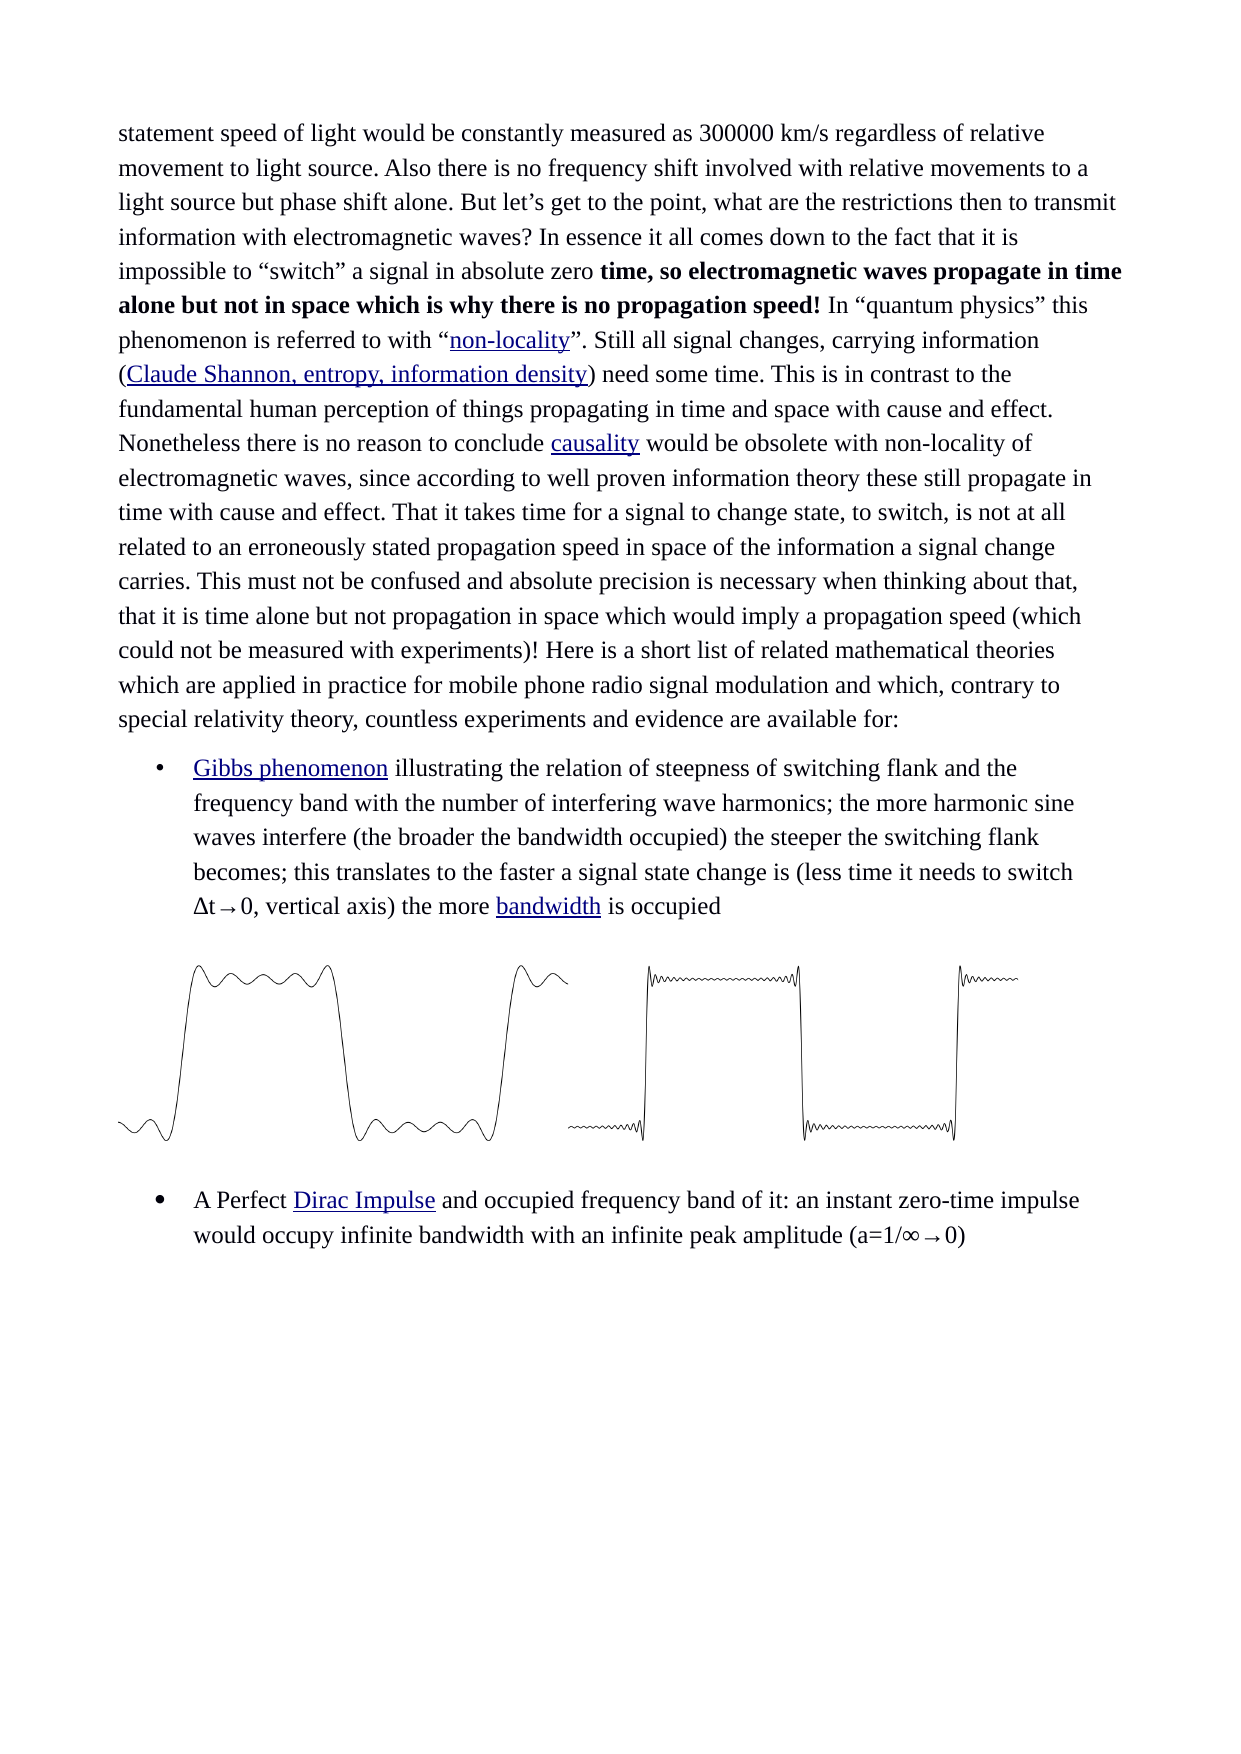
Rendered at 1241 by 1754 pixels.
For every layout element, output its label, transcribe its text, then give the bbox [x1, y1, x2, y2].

list A Perfect Dirac Impulse and occupied frequency band of it: an instant zero-time impulse would occupy infinite bandwidth with an infinite peak amplitude (a=1/∞→0) [156, 1186, 1122, 1249]
picture [118, 940, 1019, 1166]
text statement speed of light would be constantly measured as 300000 km/s regardless of relative movement to light source. Also there is no frequency shift involved with relative movements to a light source but phase shift alone. But let’s get to the point, what are the restrictions then to transmit information with electromagnetic waves? In essence it all comes down to the fact that it is impossible to “switch” a signal in absolute zero time, so electromagnetic waves propagate in time alone but not in space which is why there is no propagation speed! In “quantum physics” this phenomenon is referred to with “non-locality”. Still all signal changes, carrying information (Claude Shannon, entropy, information density) need some time. This is in contrast to the fundamental human perception of things propagating in time and space with cause and effect. Nonetheless there is no reason to conclude causality would be obsolete with non-locality of electromagnetic waves, since according to well proven information theory these still propagate in time with cause and effect. That it takes time for a signal to change state, to switch, is not at all related to an erroneously stated propagation speed in space of the information a signal change carries. This must not be confused and absolute precision is necessary when thinking about that, that it is time alone but not propagation in space which would imply a propagation speed (which could not be measured with experiments)! Here is a short list of related mathematical theories which are applied in practice for mobile phone radio signal modulation and which, contrary to special relativity theory, countless experiments and evidence are available for: [118, 118, 1122, 733]
list Gibbs phenomenon illustrating the relation of steepness of switching flank and the frequency band with the number of interfering wave harmonics; the more harmonic sine waves interfere (the broader the bandwidth occupied) the steeper the switching flank becomes; this translates to the faster a signal state change is (less time it needs to switch ∆t→0, vertical axis) the more bandwidth is occupied [156, 753, 1122, 920]
